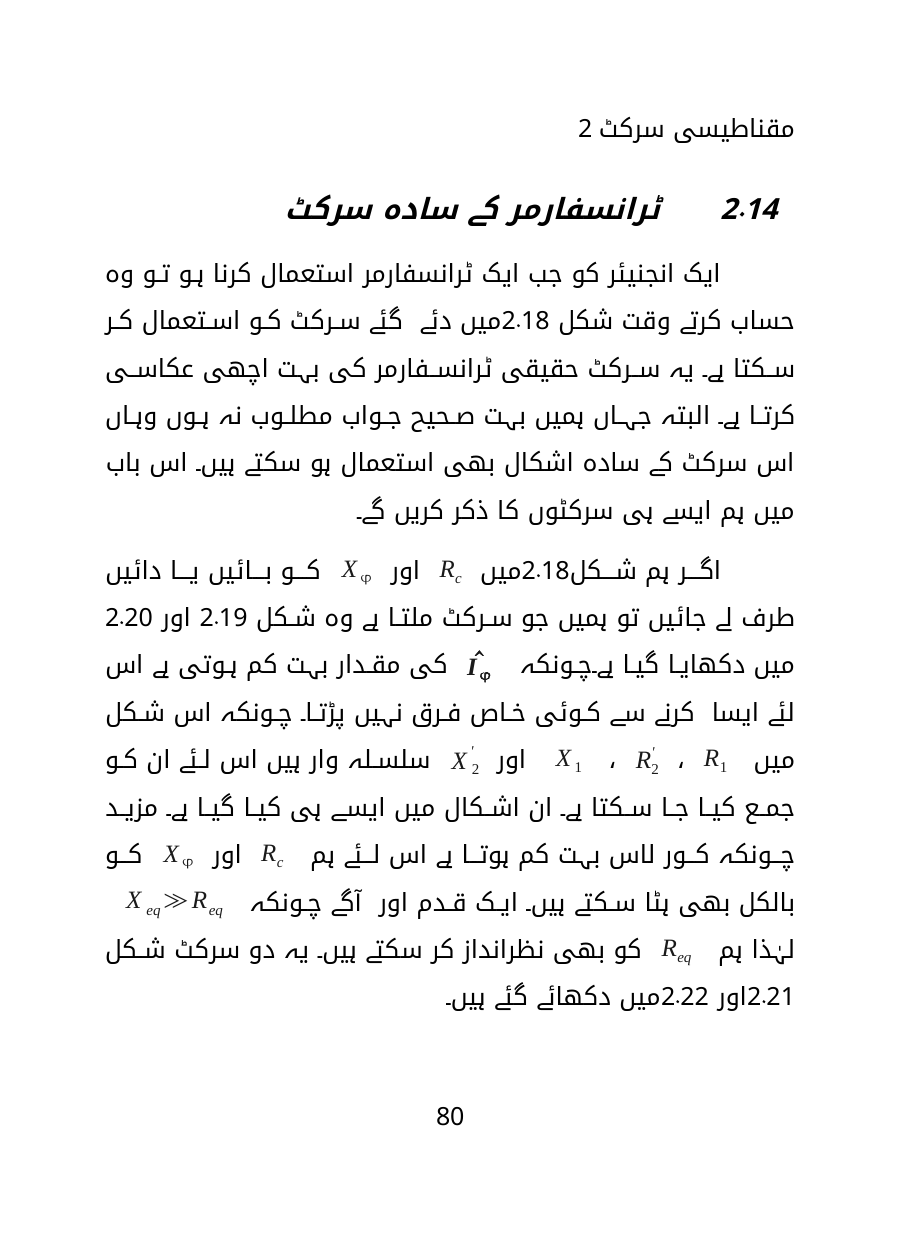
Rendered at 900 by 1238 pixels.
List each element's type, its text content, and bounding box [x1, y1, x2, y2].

text اگر ہم شکل2.18میںاورکو بائیں یا دائیں طرف لے جائیں تو ہمیں جو سرکٹ ملتا ہے وہ شکل 2.19 اور 2.20 میں دکھایا گیا ہے۔چونکہ کی مقدار بہت کم ہوتی ہے اس لئے ایسا کرنے سے کوئی خاص فرق نہیں پڑتا۔ چونکہ اس شکل میں ،، اورسلسلہ وار ہیں اس لئے ان کو جمع کیا جا سکتا ہے۔ ان اشکال میں ایسے ہی کیا گیا ہے۔ مزید چونکہ کور لاس بہت کم ہوتا ہے اس لئے ہم اورکو بالکل بھی ہٹا سکتے ہیں۔ ایک قدم اور آگے چونکہ لہٰذا ہم کو بھی نظرانداز کر سکتے ہیں۔ یہ دو سرکٹ شکل 2.21اور 2.22میں دکھائے گئے ہیں۔ [105, 547, 795, 1021]
text ایک انجنیئر کو جب ایک ٹرانسفارمر استعمال کرنا ہو تو وہ حساب کرتے وقت شکل 2.18میں دئے گئے سرکٹ کو استعمال کر سکتا ہے۔ یہ سرکٹ حقیقی ٹرانسفارمر کی بہت اچھی عکاسی کرتا ہے۔ البتہ جہاں ہمیں بہت صحیح جواب مطلوب نہ ہوں وہاں اس سرکٹ کے سادہ اشکال بھی استعمال ہو سکتے ہیں۔ اس باب میں ہم ایسے ہی سرکٹوں کا ذکر کریں گے۔ [105, 250, 795, 534]
subtitle ٹرانسفارمر کے سادہ سرکٹ [105, 182, 720, 238]
